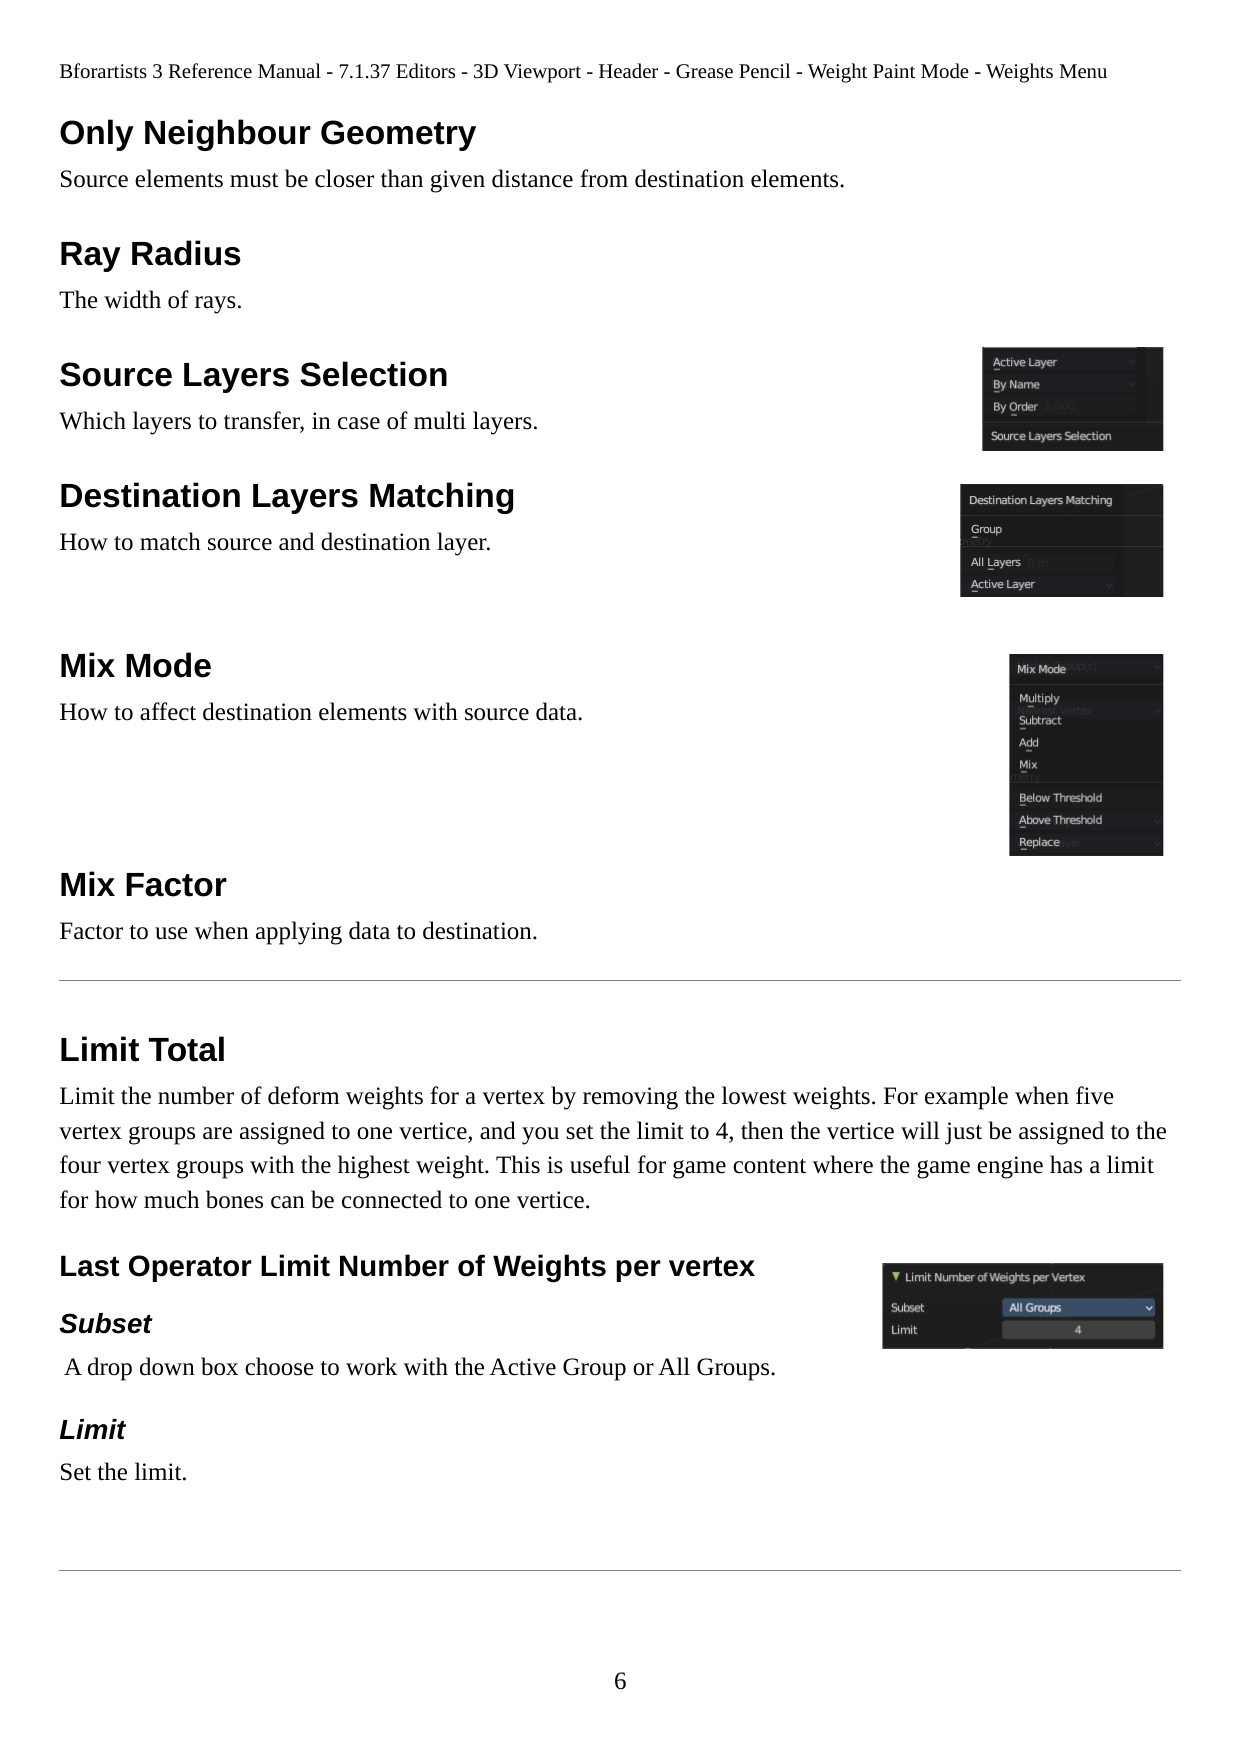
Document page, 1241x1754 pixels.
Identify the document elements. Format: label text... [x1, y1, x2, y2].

subtitle Mix Mode [59, 646, 1181, 684]
subtitle [1164, 1307, 1181, 1339]
text How to affect destination elements with source data. [59, 697, 1009, 726]
text The width of rays. [59, 285, 1181, 313]
picture [960, 484, 1164, 597]
text Set the limit. [59, 1457, 1181, 1486]
subtitle Only Neighbour Geometry [59, 113, 1181, 151]
picture [982, 347, 1164, 451]
subtitle Subset [59, 1307, 882, 1339]
text A drop down box choose to work with the Active Group or All Groups. [59, 1352, 1181, 1380]
text How to match source and destination layer. [59, 527, 960, 556]
picture [882, 1263, 1164, 1349]
text Limit the number of deform weights for a vertex by removing the lowest weights. For example when five vertex groups are assigned to one vertice, and you set the limit to 4, then the vertice will just be assigned to the four vertex groups with the highest weight. This is useful for game content where the game engine has a limit for how much bones can be connected to one vertice. [59, 1081, 1181, 1213]
subtitle Source Layers Selection [59, 355, 982, 393]
subtitle [1164, 355, 1181, 393]
subtitle Limit [59, 1413, 1181, 1445]
subtitle Limit Total [59, 1030, 1181, 1069]
picture [1009, 654, 1164, 856]
text Factor to use when applying data to destination. [59, 916, 1181, 945]
text Which layers to transfer, in case of multi layers. [59, 406, 982, 434]
subtitle Ray Radius [59, 234, 1181, 272]
subtitle Mix Factor [59, 865, 1181, 904]
subtitle Last Operator Limit Number of Weights per vertex [59, 1248, 1181, 1282]
text Source elements must be closer than given distance from destination elements. [59, 164, 1181, 192]
subtitle Destination Layers Matching [59, 476, 1181, 514]
